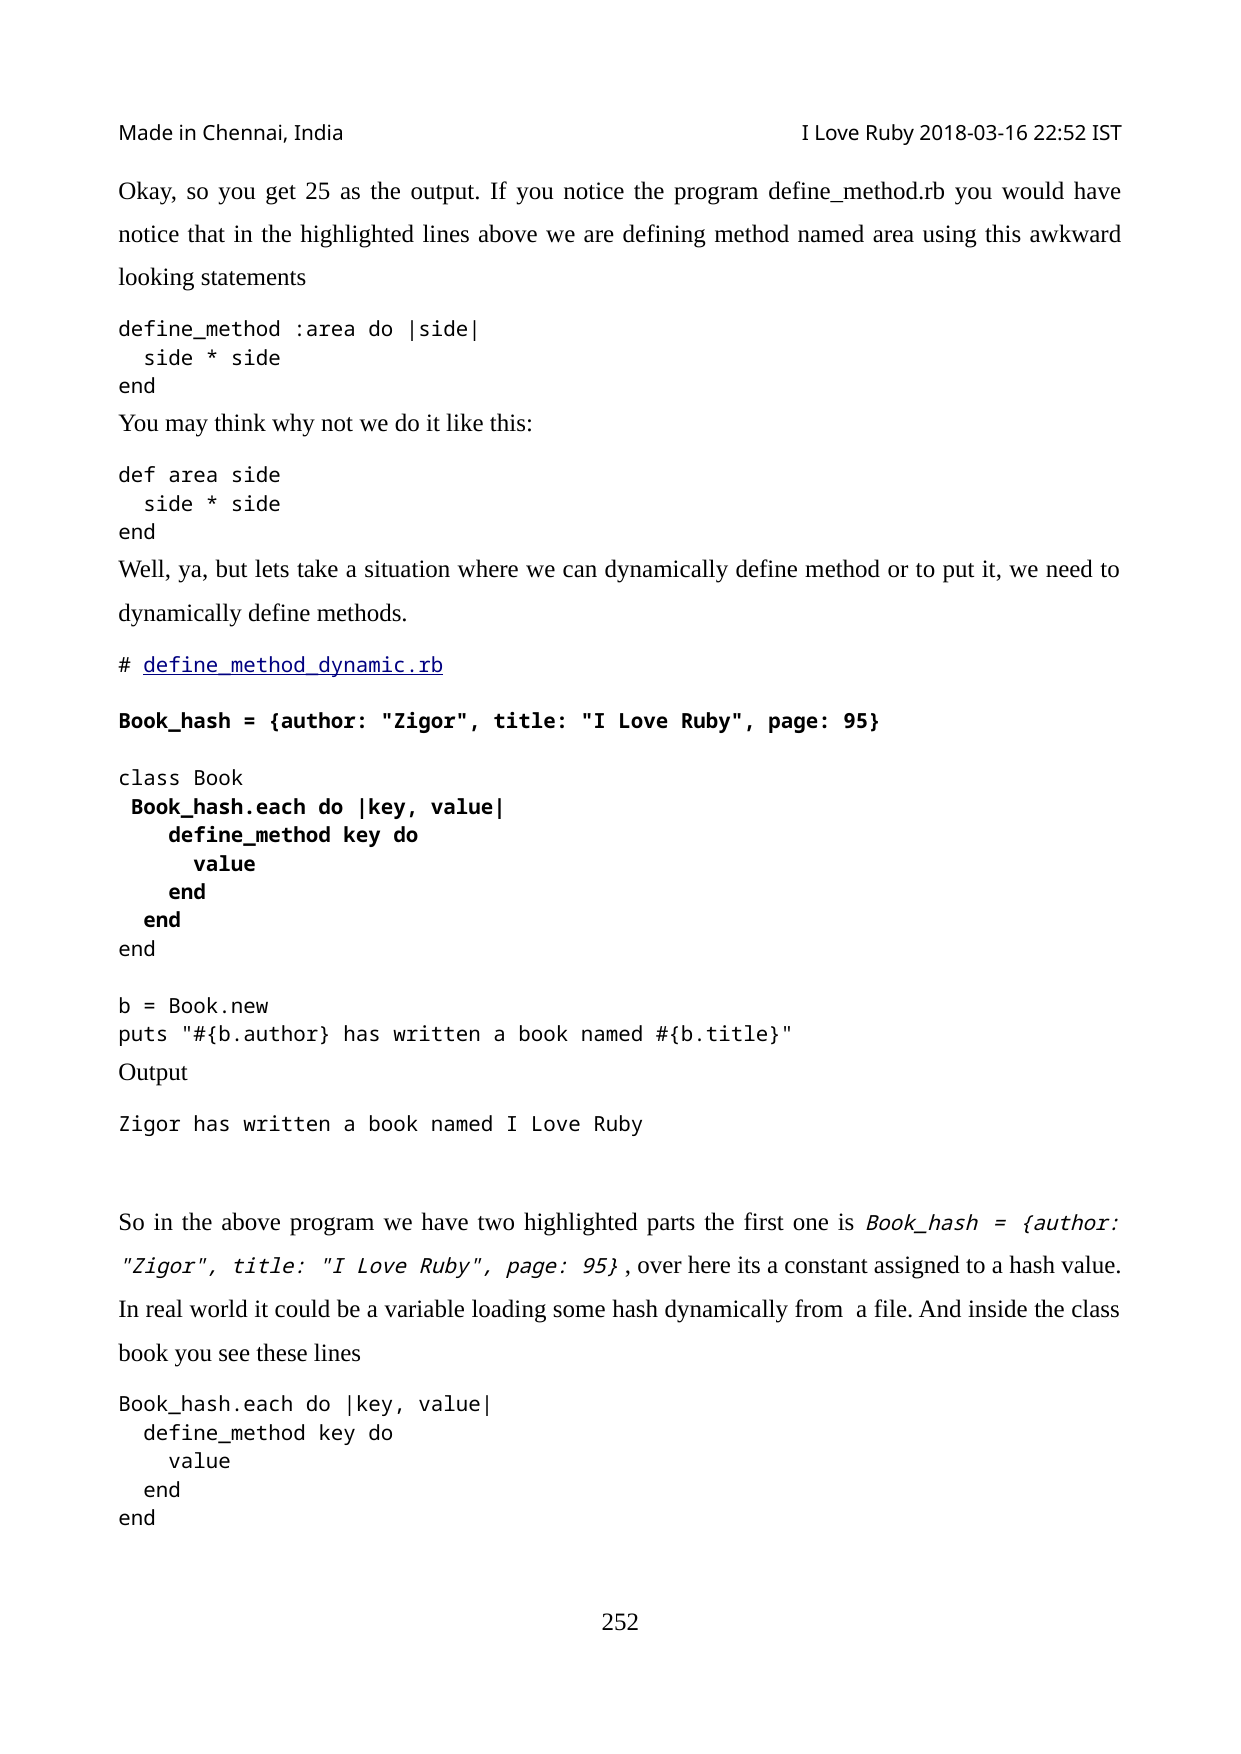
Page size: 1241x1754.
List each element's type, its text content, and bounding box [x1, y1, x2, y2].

text define_method key do [118, 1418, 1122, 1446]
text puts "#{b.author} has written a book named #{b.title}" [118, 1019, 1122, 1048]
text define_method key do [118, 820, 1122, 849]
text Zigor has written a book named I Love Ruby [118, 1109, 1122, 1137]
text Book_hash.each do |key, value| [118, 792, 1122, 820]
text end [118, 1503, 1122, 1532]
text value [118, 849, 1122, 877]
text Book_hash.each do |key, value| [118, 1389, 1122, 1418]
text Book_hash = {author: "Zigor", title: "I Love Ruby", page: 95} [118, 707, 1122, 735]
text Well, ya, but lets take a situation where we can dynamically define method or to put it, we need to dynamically define methods. [118, 554, 1122, 626]
text end [118, 371, 1122, 399]
text Output [118, 1057, 1122, 1085]
text end [118, 877, 1122, 906]
text side * side [118, 343, 1122, 371]
text So in the above program we have two highlighted parts the first one is Book_hash = {author: "Zigor", title: "I Love Ruby", page: 95} , over here its a constant assigned to a hash value. In real world it could be a variable loading some hash dynamically from a file. And inside the class book you see these lines [118, 1207, 1122, 1366]
text end [118, 517, 1122, 546]
text side * side [118, 489, 1122, 517]
text Okay, so you get 25 as the output. If you notice the program define_method.rb you would have notice that in the highlighted lines above we are defining method named area using this awkward looking statements [118, 176, 1122, 291]
text end [118, 906, 1122, 934]
text def area side [118, 460, 1122, 489]
text # define_method_dynamic.rb [118, 650, 1122, 678]
text end [118, 934, 1122, 962]
text define_method :area do |side| [118, 314, 1122, 343]
text You may think why not we do it like this: [118, 408, 1122, 437]
text end [118, 1475, 1122, 1503]
text b = Book.new [118, 991, 1122, 1019]
text class Book [118, 763, 1122, 792]
text value [118, 1446, 1122, 1475]
